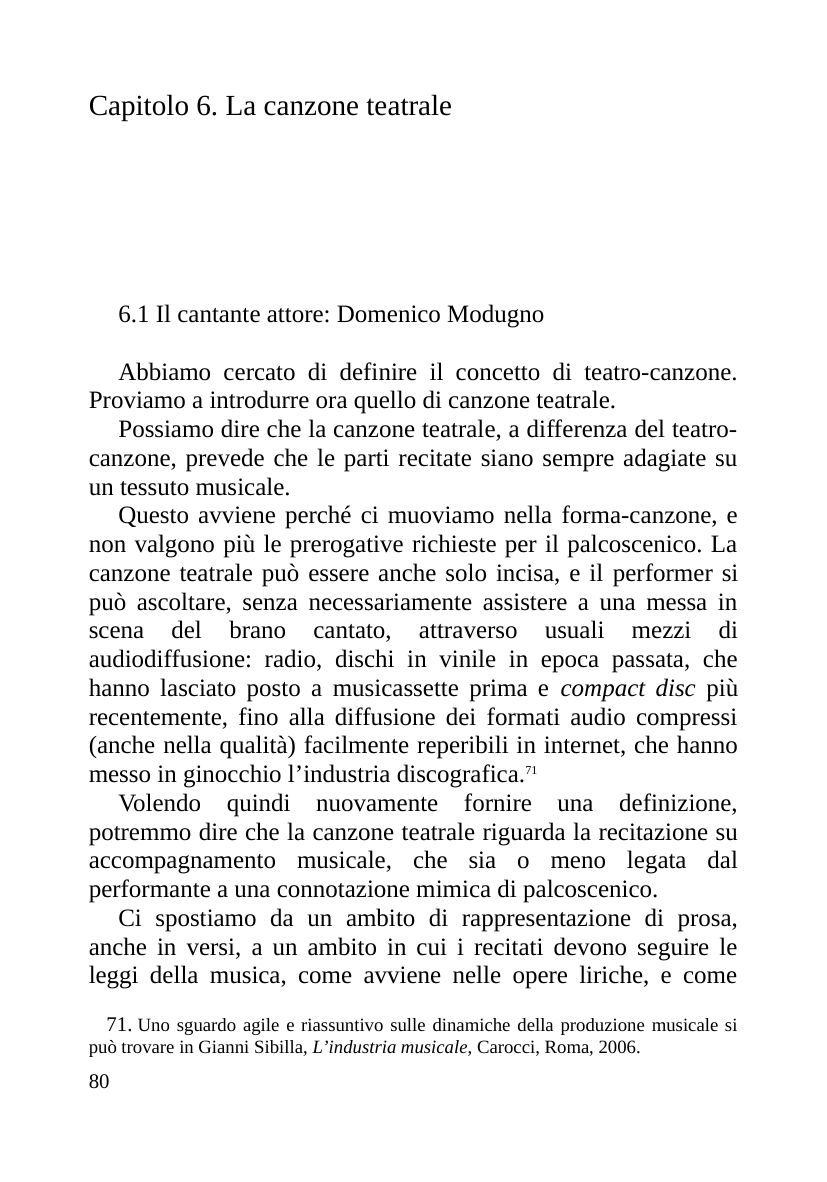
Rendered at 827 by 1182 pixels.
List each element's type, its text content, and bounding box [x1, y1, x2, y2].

text Ci spostiamo da un ambito di rappresentazione di prosa, anche in versi, a un ambito in cui i recitati devono seguire le leggi della musica, come avviene nelle opere liriche, e come [88, 903, 738, 989]
text Abbiamo cercato di definire il concetto di teatro-canzone. Proviamo a introdurre ora quello di canzone teatrale. [88, 357, 738, 414]
text Volendo quindi nuovamente fornire una definizione, potremmo dire che la canzone teatrale riguarda la recitazione su accompagnamento musicale, che sia o meno legata dal performante a una connotazione mimica di palcoscenico. [88, 788, 738, 903]
subtitle Capitolo 6. La canzone teatrale [88, 88, 738, 122]
text Possiamo dire che la canzone teatrale, a differenza del teatro-canzone, prevede che le parti recitate siano sempre adagiate su un tessuto musicale. [88, 414, 738, 501]
text Uno sguardo agile e riassuntivo sulle dinamiche della produzione musicale si può trovare in Gianni Sibilla, L’industria musicale, Carocci, Roma, 2006. [88, 1012, 738, 1057]
text Questo avviene perché ci muoviamo nella forma-canzone, e non valgono più le prerogative richieste per il palcoscenico. La canzone teatrale può essere anche solo incisa, e il performer si può ascoltare, senza necessariamente assistere a una messa in scena del brano cantato, attraverso usuali mezzi di audiodiffusione: radio, dischi in vinile in epoca passata, che hanno lasciato posto a musicassette prima e compact disc più recentemente, fino alla diffusione dei formati audio compressi (anche nella qualità) facilmente reperibili in internet, che hanno messo in ginocchio l’industria discografica. [88, 501, 738, 788]
subtitle 6.1 Il cantante attore: Domenico Modugno [88, 299, 738, 328]
